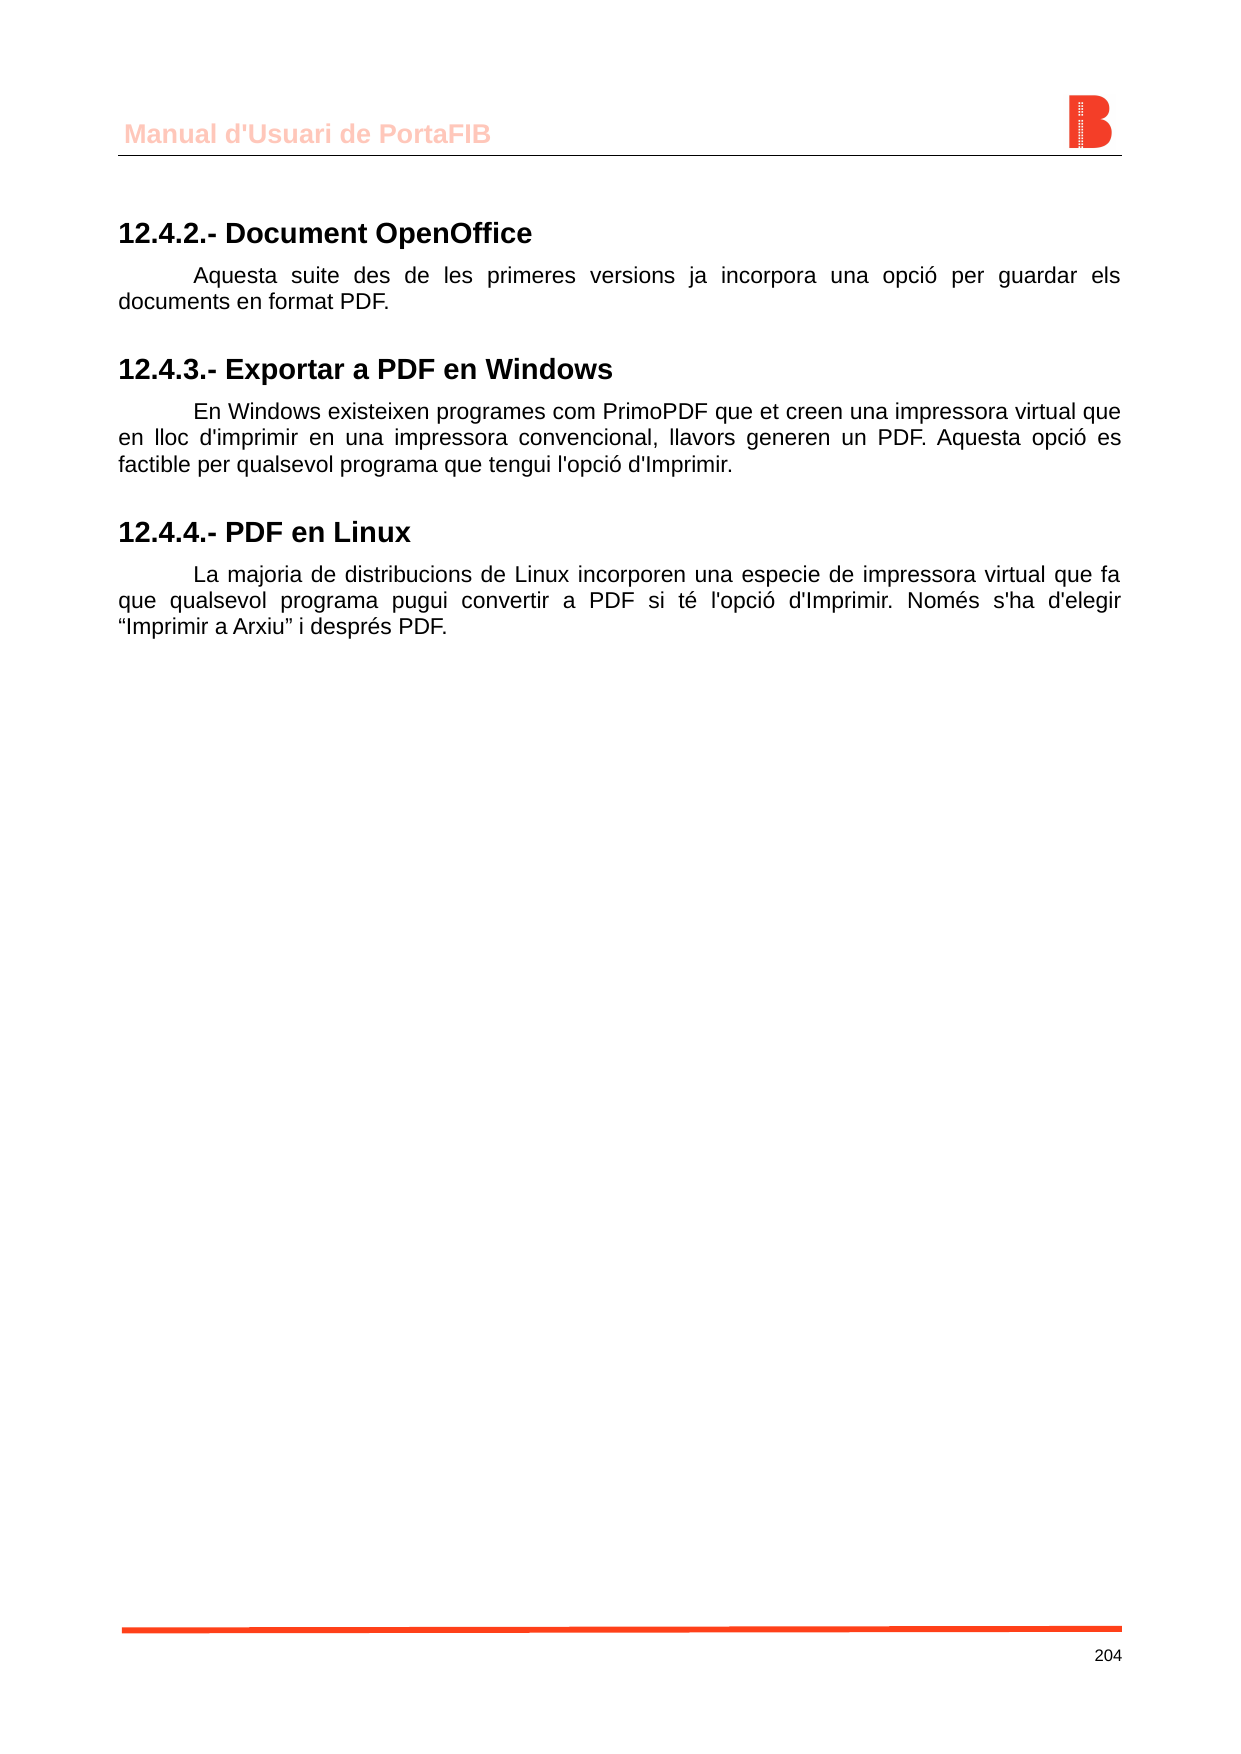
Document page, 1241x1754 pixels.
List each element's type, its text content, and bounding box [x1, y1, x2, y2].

picture [1063, 94, 1117, 150]
text Aquesta suite des de les primeres versions ja incorpora una opció per guardar els documents en format PDF. [118, 262, 1122, 314]
subtitle Exportar a PDF en Windows [118, 352, 1122, 386]
subtitle Document OpenOffice [118, 216, 1122, 249]
text La majoria de distribucions de Linux incorporen una especie de impressora virtual que fa que qualsevol programa pugui convertir a PDF si té l'opció d'Imprimir. Només s'ha d'elegir “Imprimir a Arxiu” i després PDF. [118, 561, 1122, 640]
subtitle PDF en Linux [118, 514, 1122, 548]
text En Windows existeixen programes com PrimoPDF que et creen una impressora virtual que en lloc d'imprimir en una impressora convencional, llavors generen un PDF. Aquesta opció es factible per qualsevol programa que tengui l'opció d'Imprimir. [118, 398, 1122, 477]
